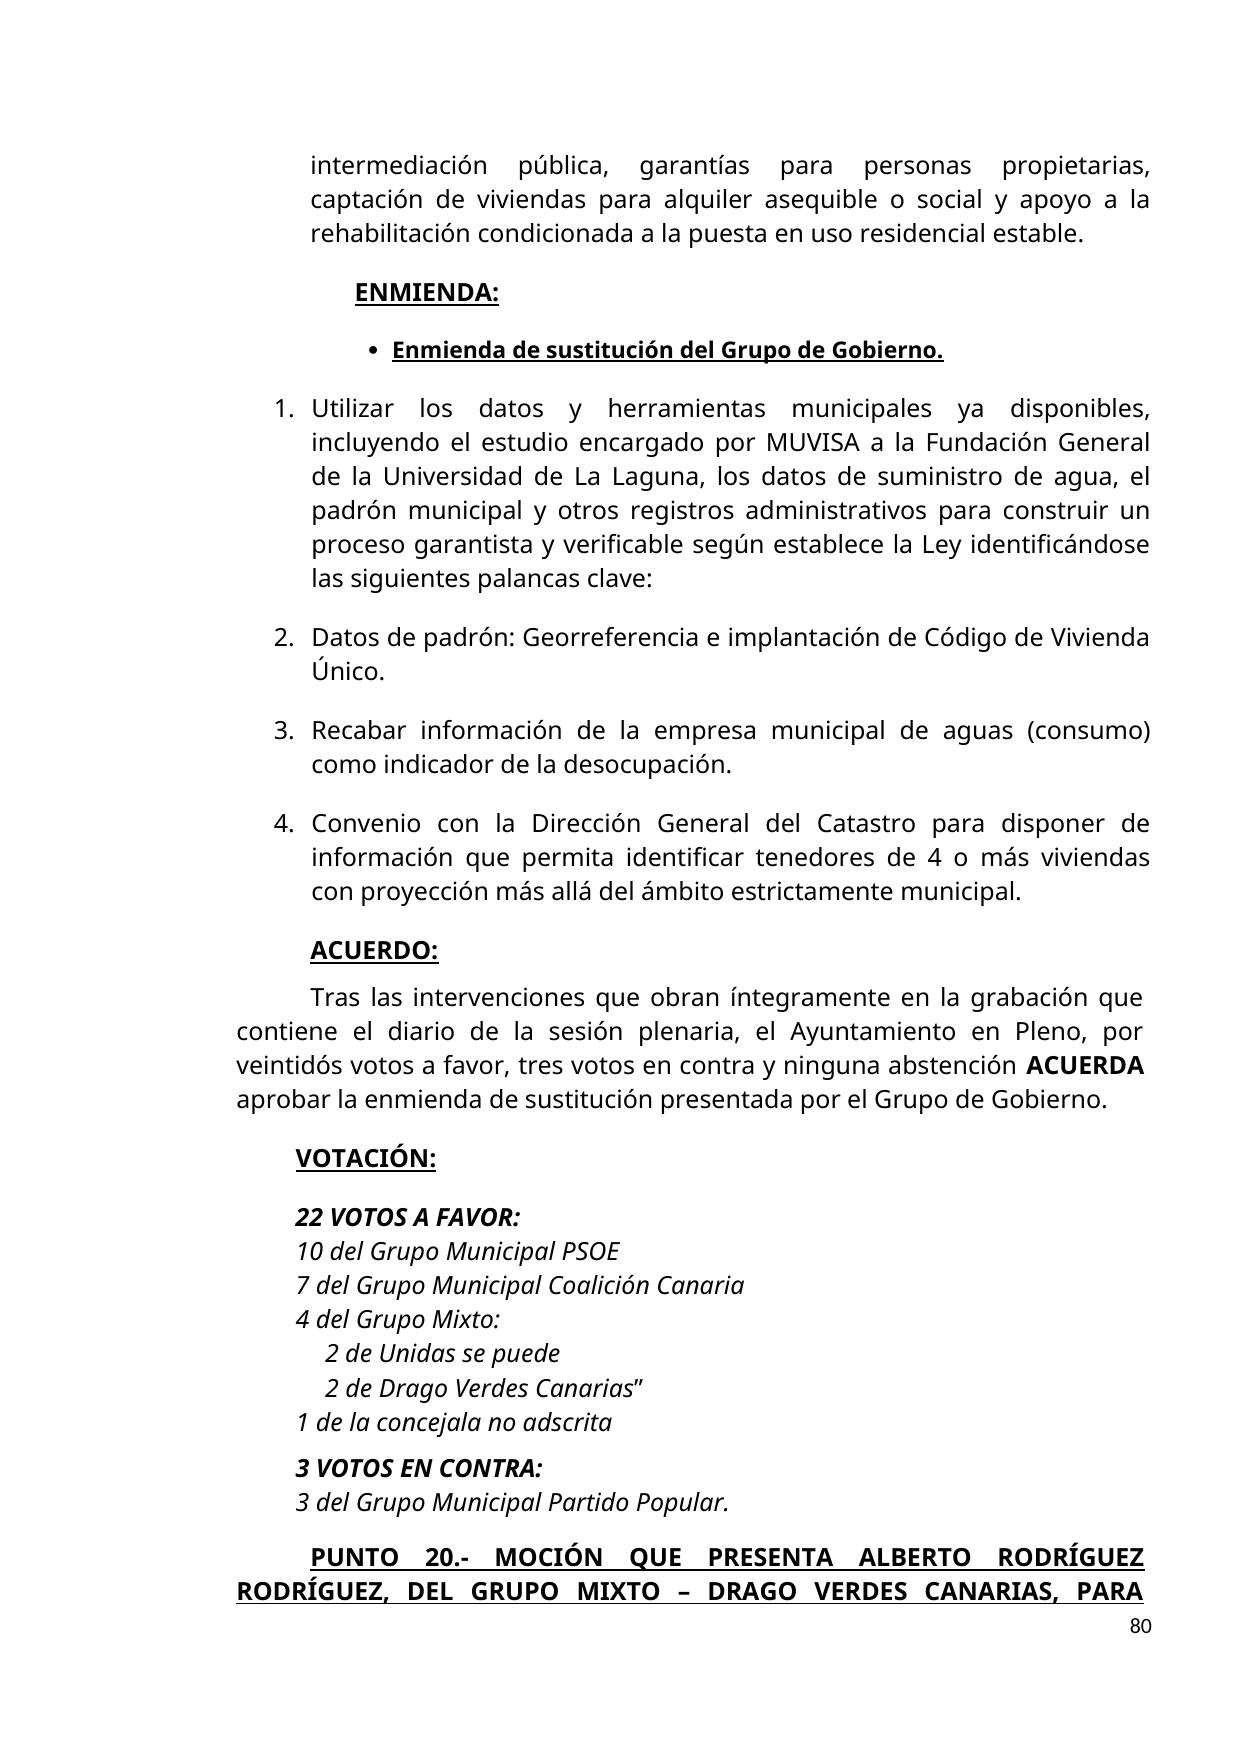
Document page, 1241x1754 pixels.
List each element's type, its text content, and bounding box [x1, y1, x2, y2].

list Recabar información de la empresa municipal de aguas (consumo) como indicador de la desocupación. [274, 713, 1152, 781]
text 10 del Grupo Municipal PSOE [295, 1234, 1152, 1268]
list intermediación pública, garantías para personas propietarias, captación de viviendas para alquiler asequible o social y apoyo a la rehabilitación condicionada a la puesta en uso residencial estable. [310, 148, 1152, 250]
text PUNTO 20.- MOCIÓN QUE PRESENTA ALBERTO RODRÍGUEZ RODRÍGUEZ, DEL GRUPO MIXTO – DRAGO VERDES CANARIAS, PARA [236, 1540, 1144, 1603]
text VOTACIÓN: [236, 1141, 1152, 1175]
text Tras las intervenciones que obran íntegramente en la grabación que contiene el diario de la sesión plenaria, el Ayuntamiento en Pleno, por veintidós votos a favor, tres votos en contra y ninguna abstención ACUERDA aprobar la enmienda de sustitución presentada por el Grupo de Gobierno. [236, 979, 1144, 1116]
text 3 VOTOS EN CONTRA: [295, 1451, 1152, 1485]
text 2 de Drago Verdes Canarias” [236, 1370, 1144, 1404]
list Utilizar los datos y herramientas municipales ya disponibles, incluyendo el estudio encargado por MUVISA a la Fundación General de la Universidad de La Laguna, los datos de suministro de agua, el padrón municipal y otros registros administrativos para construir un proceso garantista y verificable según establece la Ley identificándose las siguientes palancas clave: [274, 390, 1152, 594]
list Datos de padrón: Georreferencia e implantación de Código de Vivienda Único. [274, 619, 1152, 688]
text 7 del Grupo Municipal Coalición Canaria [295, 1268, 1152, 1302]
text 1 de la concejala no adscrita [295, 1404, 1152, 1438]
text 2 de Unidas se puede [295, 1336, 1152, 1370]
list Enmienda de sustitución del Grupo de Gobierno. [369, 334, 1140, 365]
text ACUERDO: [310, 933, 1152, 967]
text 22 VOTOS A FAVOR: [295, 1200, 1152, 1234]
list Convenio con la Dirección General del Catastro para disponer de información que permita identificar tenedores de 4 o más viviendas con proyección más allá del ámbito estrictamente municipal. [274, 806, 1152, 908]
text 4 del Grupo Mixto: [295, 1302, 1152, 1336]
text 3 del Grupo Municipal Partido Popular. [295, 1485, 1152, 1519]
text ENMIENDA: [354, 275, 1152, 309]
